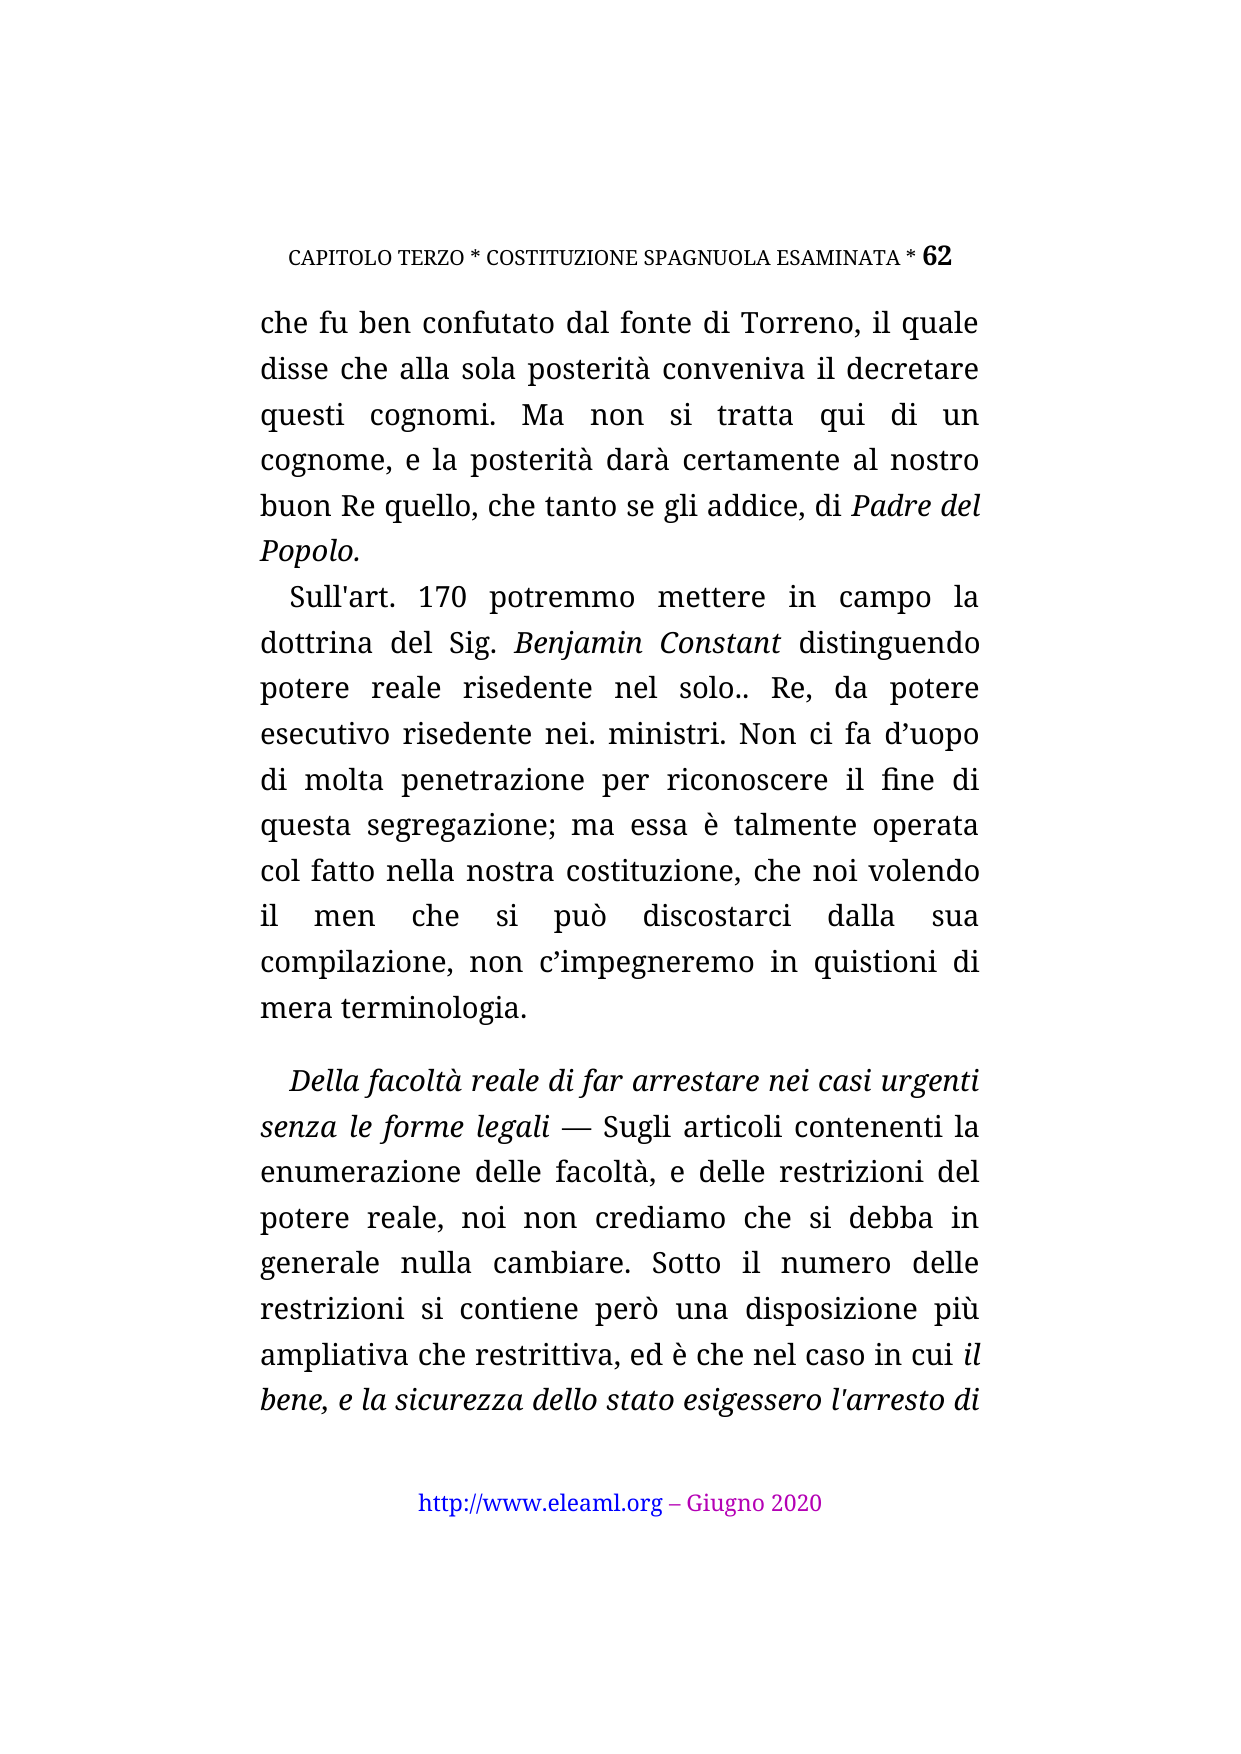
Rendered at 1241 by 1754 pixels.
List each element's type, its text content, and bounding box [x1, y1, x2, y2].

text Sull'art. 170 potremmo mettere in campo la dottrina del Sig. Benjamin Constant distinguendo potere reale risedente nel solo.. Re, da potere esecutivo risedente nei. ministri. Non ci fa d’uopo di molta penetrazione per riconoscere il fine di questa segregazione; ma essa è talmente operata col fatto nella nostra costituzione, che noi volendo il men che si può discostarci dalla sua compilazione, non c’impegneremo in quistioni di mera terminologia. [260, 576, 980, 1027]
text Della facoltà reale di far arrestare nei casi urgenti senza le forme legali — Sugli articoli contenenti la enumerazione delle facoltà, e delle restrizioni del potere reale, noi non crediamo che si debba in generale nulla cambiare. Sotto il numero delle restrizioni si contiene però una disposizione più ampliativa che restrittiva, ed è che nel caso in cui il bene, e la sicurezza dello stato esigessero l'arresto di [260, 1060, 980, 1419]
text che fu ben confutato dal fonte di Torreno, il quale disse che alla sola posterità conveniva il decretare questi cognomi. Ma non si tratta qui di un cognome, e la posterità darà certamente al nostro buon Re quello, che tanto se gli addice, di Padre del Popolo. [260, 303, 980, 570]
